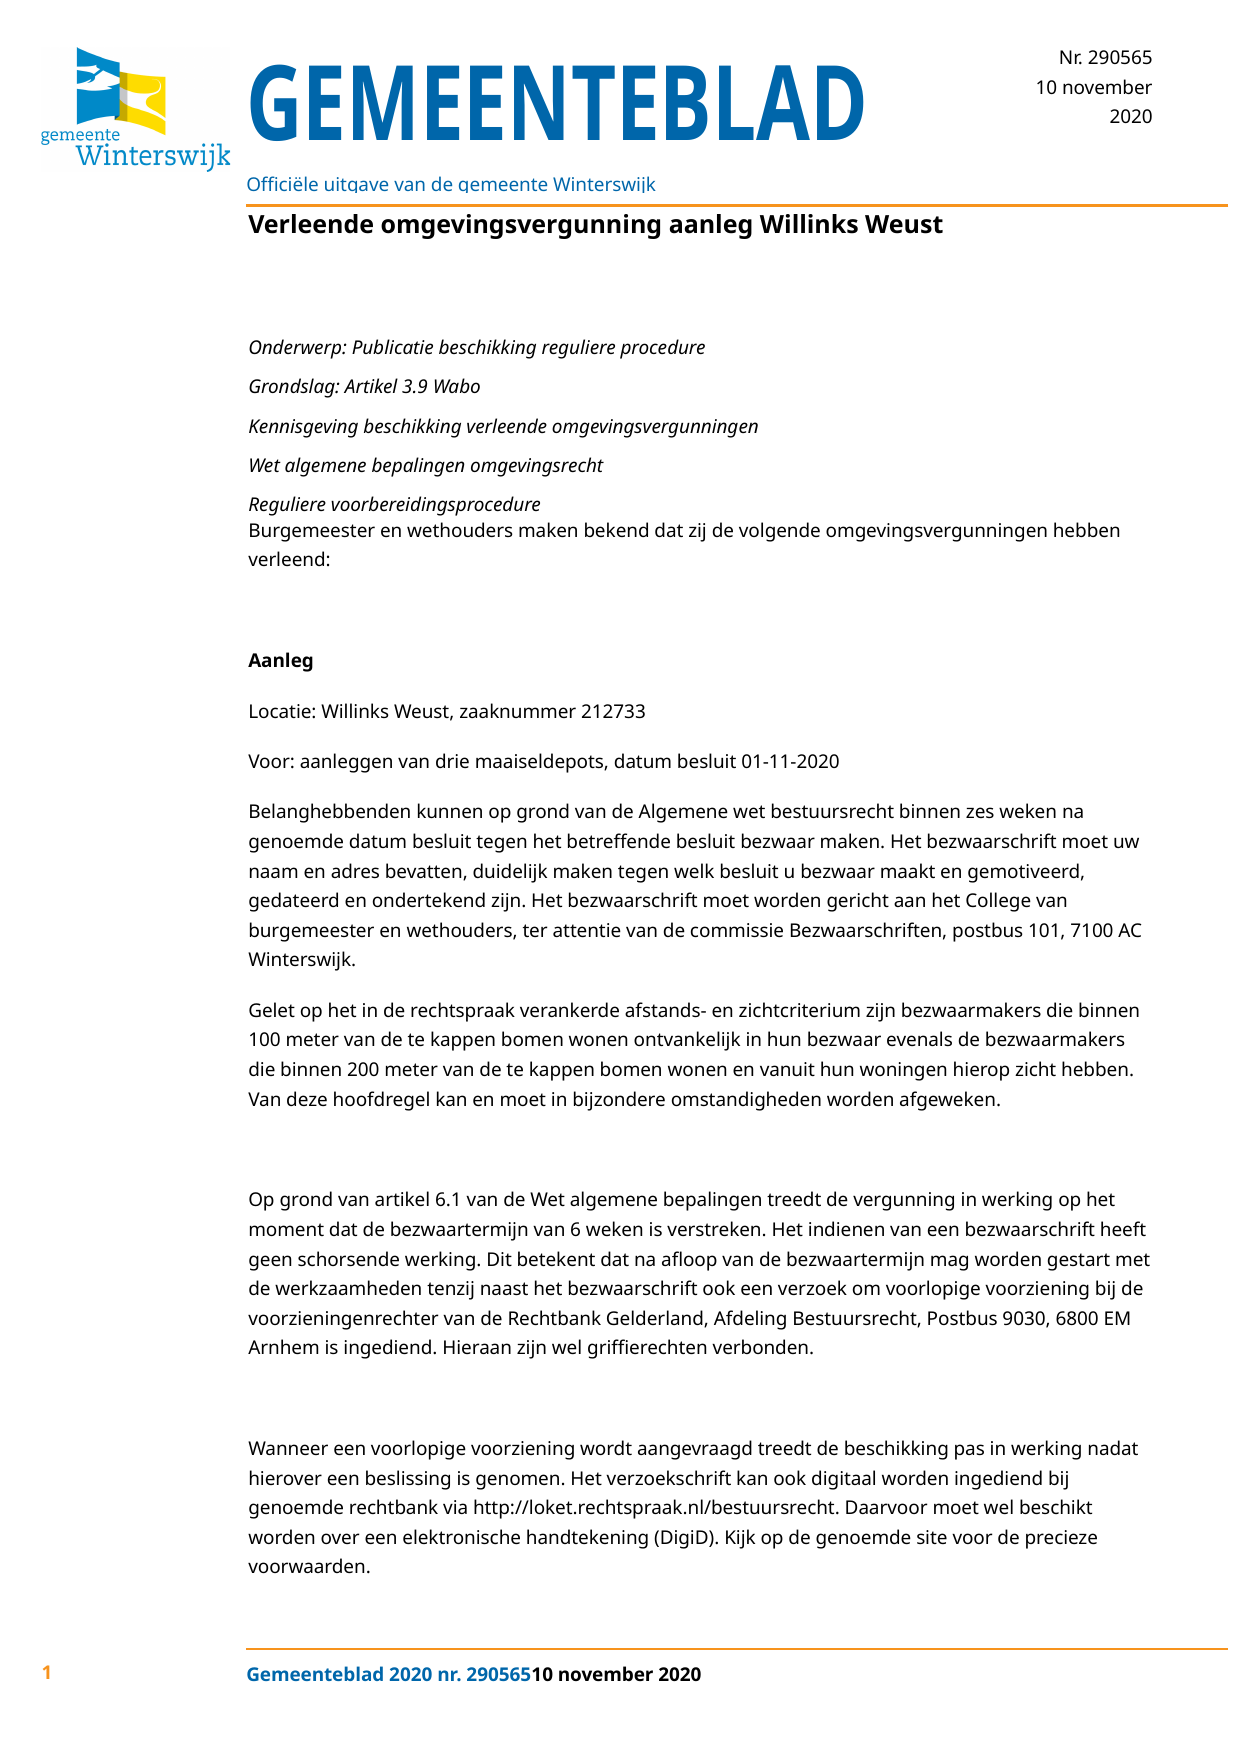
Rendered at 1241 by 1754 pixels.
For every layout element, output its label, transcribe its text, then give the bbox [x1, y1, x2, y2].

text Onderwerp: Publicatie beschikking reguliere procedure [248, 334, 1152, 360]
picture [225, 153, 231, 162]
text Grondslag: Artikel 3.9 Wabo [248, 373, 1152, 399]
text Reguliere voorbereidingsprocedure [248, 491, 1152, 517]
text Op grond van artikel 6.1 van de Wet algemene bepalingen treedt de vergunning in werking op het moment dat de bezwaartermijn van 6 weken is verstreken. Het indienen van een bezwaarschrift heeft geen schorsende werking. Dit betekent dat na afloop van de bezwaartermijn mag worden gestart met de werkzaamheden tenzij naast het bezwaarschrift ook een verzoek om voorlopige voorziening bij de voorzieningenrechter van de Rechtbank Gelderland, Afdeling Bestuursrecht, Postbus 9030, 6800 EM Arnhem is ingediend. Hieraan zijn wel griffierechten verbonden. [248, 1187, 1152, 1360]
text Kennisgeving beschikking verleende omgevingsvergunningen [248, 413, 1152, 438]
text Gelet op het in de rechtspraak verankerde afstands- en zichtcriterium zijn bezwaarmakers die binnen 100 meter van de te kappen bomen wonen ontvankelijk in hun bezwaar evenals de bezwaarmakers die binnen 200 meter van de te kappen bomen wonen en vanuit hun woningen hierop zicht hebben. Van deze hoofdregel kan en moet in bijzondere omstandigheden worden afgeweken. [248, 997, 1152, 1112]
text Burgemeester en wethouders maken bekend dat zij de volgende omgevingsvergunningen hebben verleend: [248, 517, 1152, 572]
text Belanghebbenden kunnen op grond van de Algemene wet bestuursrecht binnen zes weken na genoemde datum besluit tegen het betreffende besluit bezwaar maken. Het bezwaarschrift moet uw naam en adres bevatten, duidelijk maken tegen welk besluit u bezwaar maakt en gemotiveerd, gedateerd en ondertekend zijn. Het bezwaarschrift moet worden gericht aan het College van burgemeester en wethouders, ter attentie van de commissie Bezwaarschriften, postbus 101, 7100 AC Winterswijk. [248, 799, 1152, 972]
text Voor: aanleggen van drie maaiseldepots, datum besluit 01-11-2020 [248, 748, 1152, 774]
text Wanneer een voorlopige voorziening wordt aangevraagd treedt de beschikking pas in werking nadat hierover een beslissing is genomen. Het verzoekschrift kan ook digitaal worden ingediend bij genoemde rechtbank via http://loket.rechtspraak.nl/bestuursrecht. Daarvoor moet wel beschikt worden over een elektronische handtekening (DigiD). Kijk op de genoemde site voor de precieze voorwaarden. [248, 1435, 1152, 1579]
text Locatie: Willinks Weust, zaaknummer 212733 [248, 698, 1152, 724]
text Wet algemene bepalingen omgevingsrecht [248, 452, 1152, 478]
picture [41, 47, 231, 172]
text Verleende omgevingsvergunning aanleg Willinks Weust [248, 207, 1152, 241]
text Aanleg [248, 647, 1152, 673]
